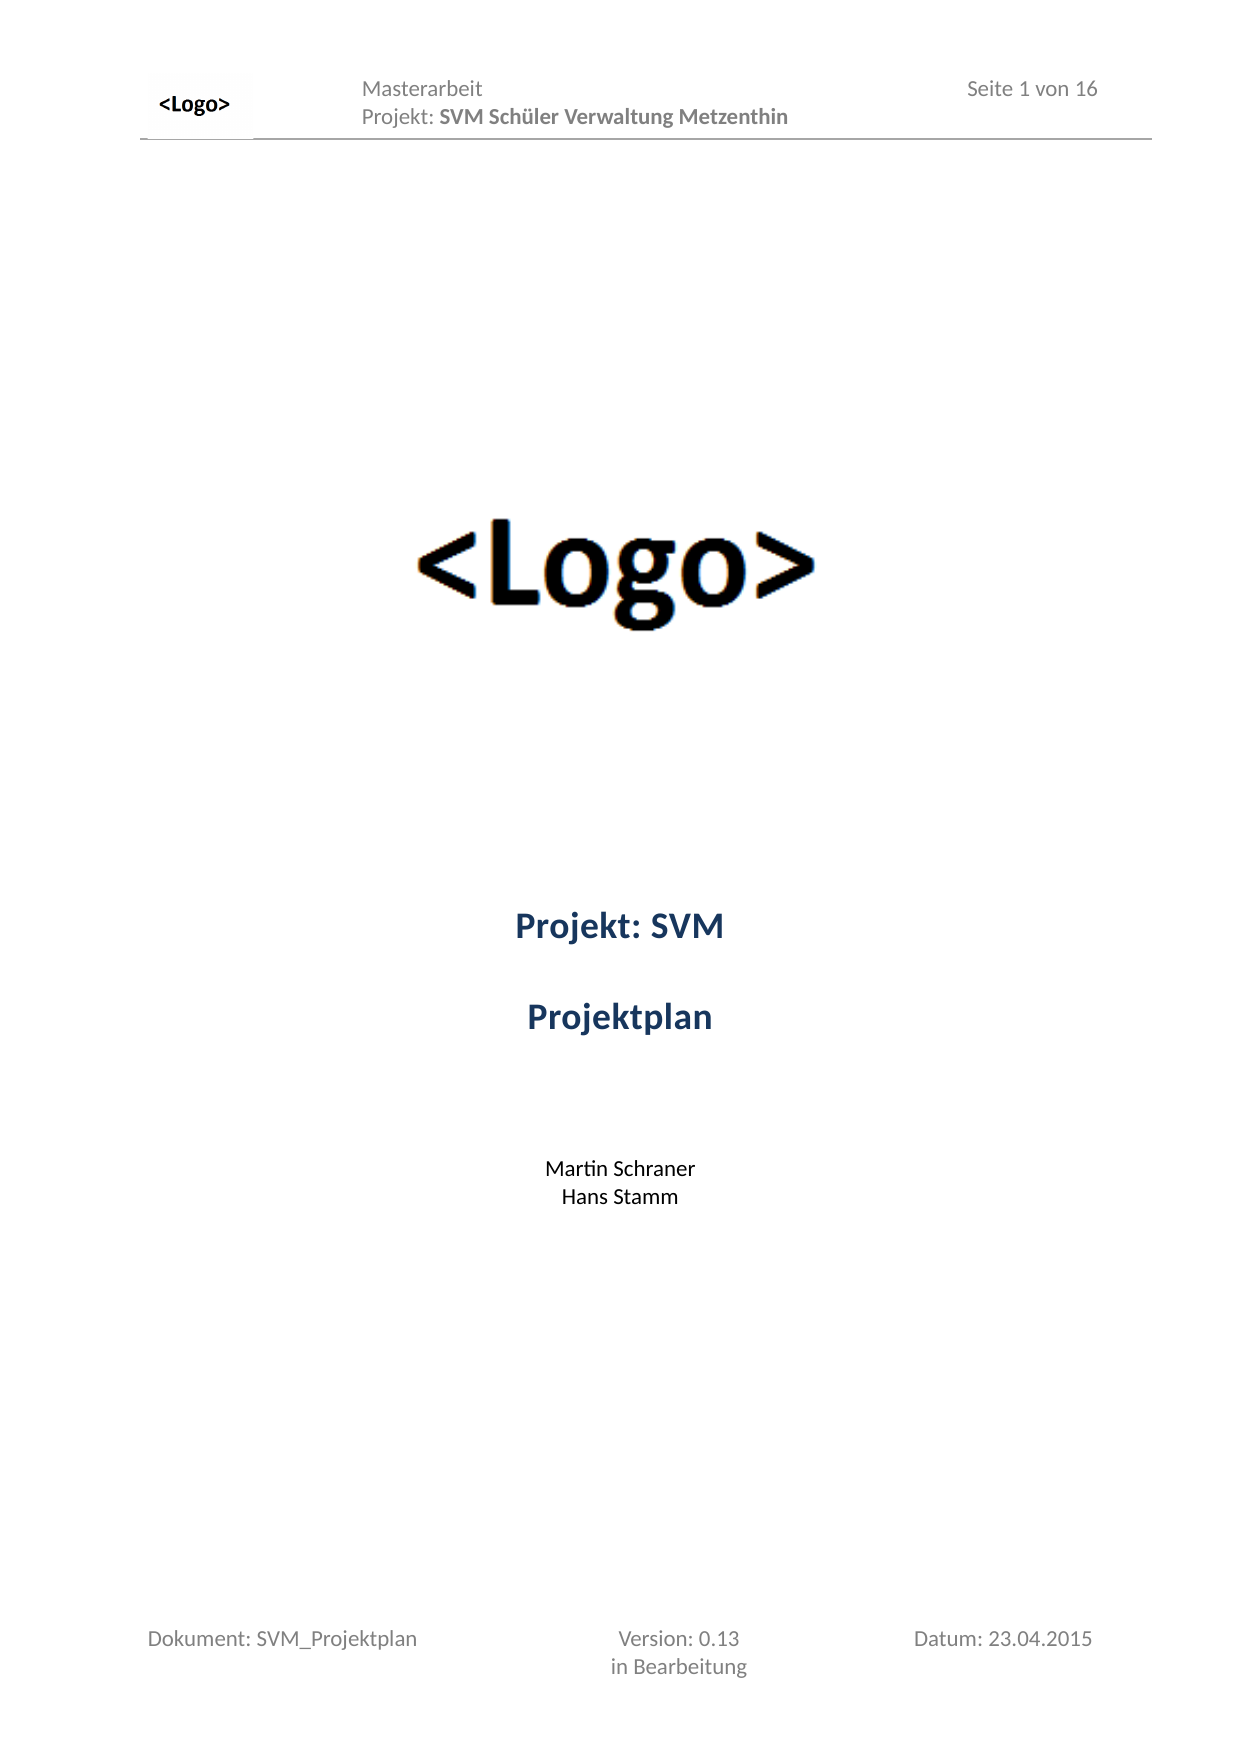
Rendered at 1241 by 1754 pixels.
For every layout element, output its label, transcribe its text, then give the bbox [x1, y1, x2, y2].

picture [348, 392, 892, 762]
text Martin Schraner [148, 1154, 1093, 1182]
title Projekt: SVM Projektplan [148, 902, 1093, 1039]
picture [147, 73, 254, 139]
text Hans Stamm [148, 1182, 1093, 1210]
